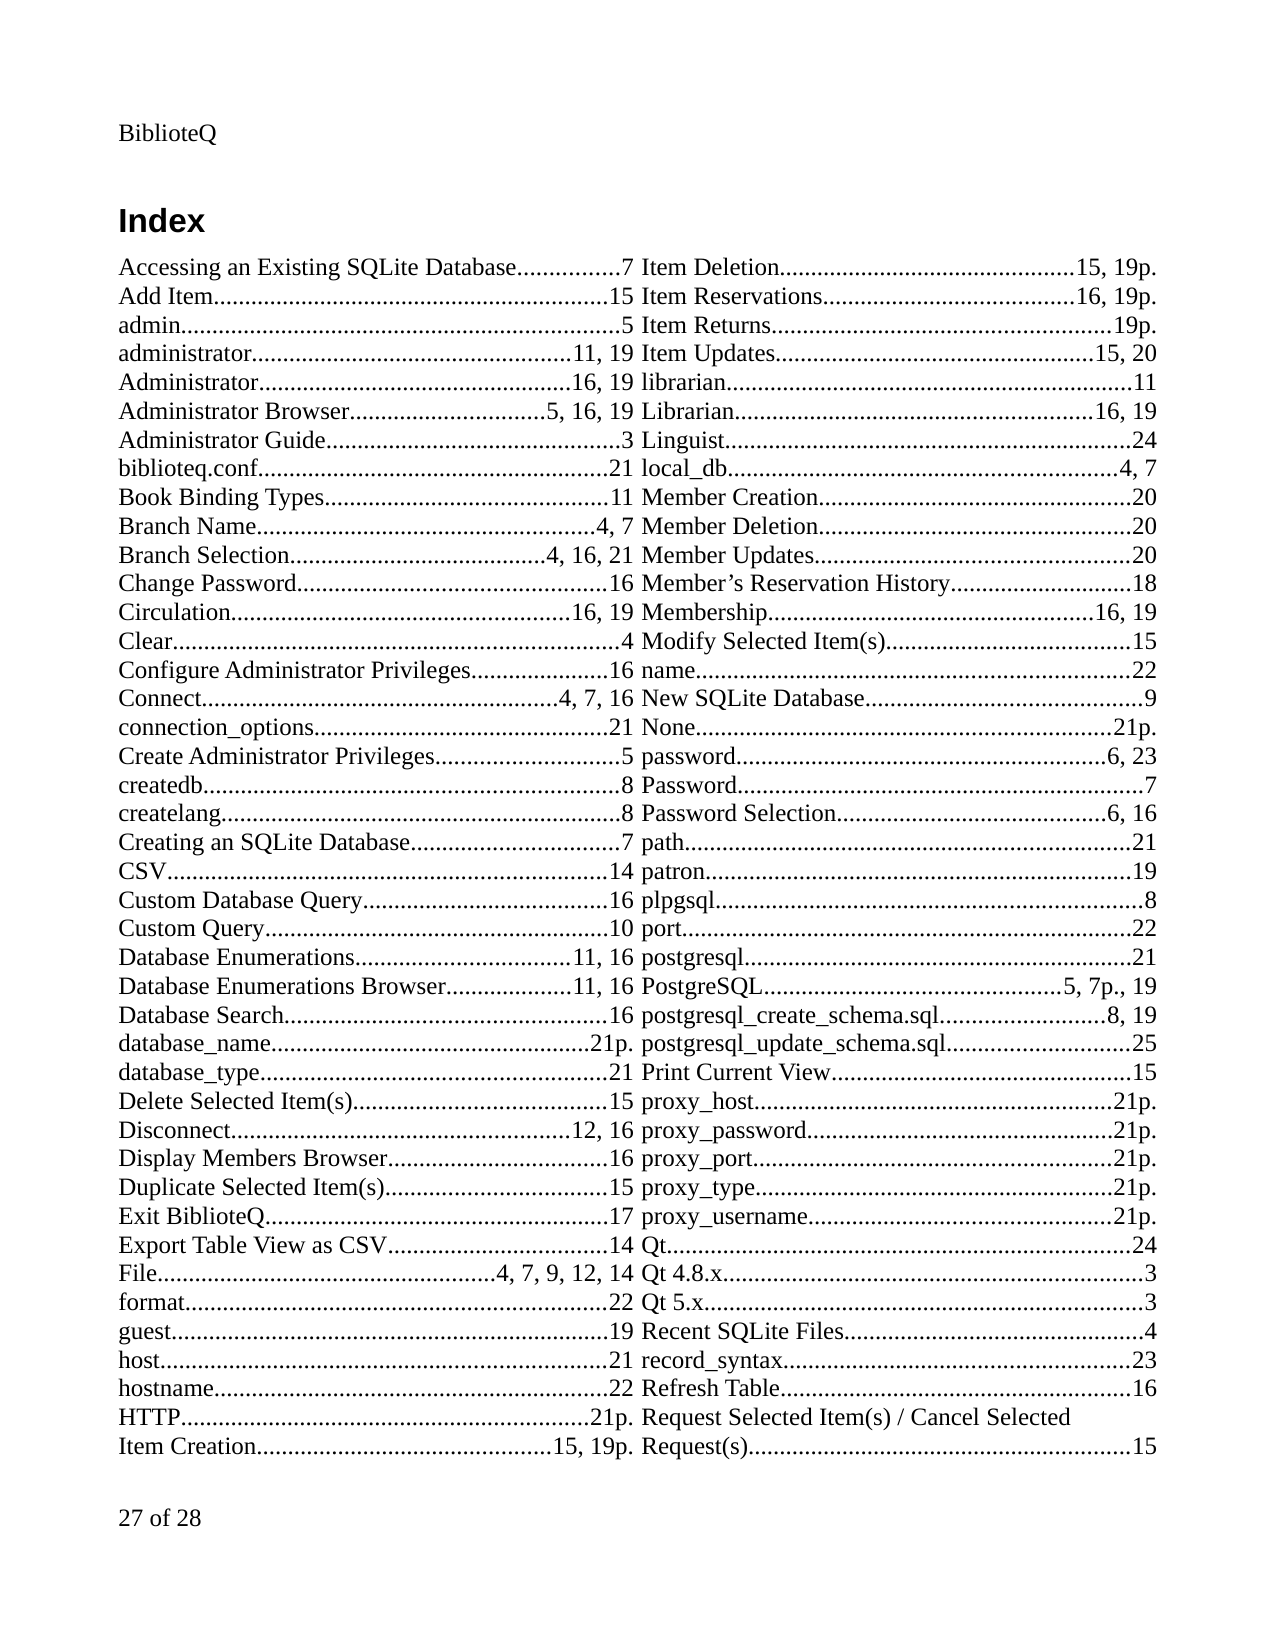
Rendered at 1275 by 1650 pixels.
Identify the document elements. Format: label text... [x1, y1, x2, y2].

text Custom Database Query 16 [118, 885, 634, 913]
text New SQLite Database 9 [641, 683, 1157, 712]
text Librarian 16, 19 [641, 396, 1157, 425]
text Database Enumerations Browser 11, 16 [118, 971, 634, 1000]
text Administrator Browser 5, 16, 19 [118, 396, 634, 425]
text PostgreSQL 5, 7p., 19 [641, 971, 1157, 1000]
text Configure Administrator Privileges 16 [118, 655, 634, 683]
text name 22 [641, 655, 1157, 683]
text Recent SQLite Files 4 [641, 1316, 1157, 1345]
text proxy_password 21p. [641, 1115, 1157, 1143]
text Administrator 16, 19 [118, 367, 634, 396]
text Change Password 16 [118, 568, 634, 597]
text Request Selected Item(s) / Cancel Selected Request(s) 15 [641, 1402, 1157, 1460]
subtitle Index [118, 201, 1157, 240]
text Refresh Table 16 [641, 1373, 1157, 1402]
text Item Reservations 16, 19p. [641, 281, 1157, 310]
text Qt 5.x 3 [641, 1287, 1157, 1316]
text host 21 [118, 1345, 634, 1373]
text Item Deletion 15, 19p. [641, 252, 1157, 281]
text Branch Name 4, 7 [118, 511, 634, 540]
text Database Enumerations 11, 16 [118, 942, 634, 971]
text password 6, 23 [641, 741, 1157, 770]
text database_name 21p. [118, 1028, 634, 1057]
text proxy_username 21p. [641, 1201, 1157, 1230]
text Item Returns 19p. [641, 310, 1157, 338]
text None 21p. [641, 712, 1157, 741]
text Book Binding Types 11 [118, 482, 634, 511]
text createlang 8 [118, 798, 634, 827]
text port 22 [641, 913, 1157, 942]
text postgresql_create_schema.sql 8, 19 [641, 1000, 1157, 1028]
text Member Deletion 20 [641, 511, 1157, 540]
text CSV 14 [118, 856, 634, 885]
text Member Creation 20 [641, 482, 1157, 511]
text proxy_host 21p. [641, 1086, 1157, 1115]
text admin 5 [118, 310, 634, 338]
text Print Current View 15 [641, 1057, 1157, 1086]
text Add Item 15 [118, 281, 634, 310]
text Membership 16, 19 [641, 597, 1157, 626]
text Password 7 [641, 770, 1157, 798]
text Branch Selection 4, 16, 21 [118, 540, 634, 568]
text proxy_port 21p. [641, 1143, 1157, 1172]
text HTTP 21p. [118, 1402, 634, 1431]
text Delete Selected Item(s) 15 [118, 1086, 634, 1115]
text postgresql 21 [641, 942, 1157, 971]
text Connect 4, 7, 16 [118, 683, 634, 712]
text Administrator Guide 3 [118, 425, 634, 453]
text biblioteq.conf 21 [118, 453, 634, 482]
text File 4, 7, 9, 12, 14 [118, 1258, 634, 1287]
text Password Selection 6, 16 [641, 798, 1157, 827]
text Database Search 16 [118, 1000, 634, 1028]
text Create Administrator Privileges 5 [118, 741, 634, 770]
text Disconnect 12, 16 [118, 1115, 634, 1143]
text plpgsql 8 [641, 885, 1157, 913]
text Item Updates 15, 20 [641, 338, 1157, 367]
text librarian 11 [641, 367, 1157, 396]
text database_type 21 [118, 1057, 634, 1086]
text path 21 [641, 827, 1157, 856]
text Linguist 24 [641, 425, 1157, 453]
text guest 19 [118, 1316, 634, 1345]
text Clear 4 [118, 626, 634, 655]
text Duplicate Selected Item(s) 15 [118, 1172, 634, 1201]
text administrator 11, 19 [118, 338, 634, 367]
text Qt 4.8.x 3 [641, 1258, 1157, 1287]
text Creating an SQLite Database 7 [118, 827, 634, 856]
text proxy_type 21p. [641, 1172, 1157, 1201]
text local_db 4, 7 [641, 453, 1157, 482]
text connection_options 21 [118, 712, 634, 741]
text Export Table View as CSV 14 [118, 1230, 634, 1258]
text Custom Query 10 [118, 913, 634, 942]
text postgresql_update_schema.sql 25 [641, 1028, 1157, 1057]
text Item Creation 15, 19p. [118, 1431, 634, 1460]
text Member Updates 20 [641, 540, 1157, 568]
text Display Members Browser 16 [118, 1143, 634, 1172]
text format 22 [118, 1287, 634, 1316]
text Accessing an Existing SQLite Database 7 [118, 252, 634, 281]
text Member’s Reservation History 18 [641, 568, 1157, 597]
text hostname 22 [118, 1373, 634, 1402]
text Modify Selected Item(s) 15 [641, 626, 1157, 655]
text Exit BiblioteQ 17 [118, 1201, 634, 1230]
text patron 19 [641, 856, 1157, 885]
text createdb 8 [118, 770, 634, 798]
text Circulation 16, 19 [118, 597, 634, 626]
text Qt 24 [641, 1230, 1157, 1258]
text record_syntax 23 [641, 1345, 1157, 1373]
